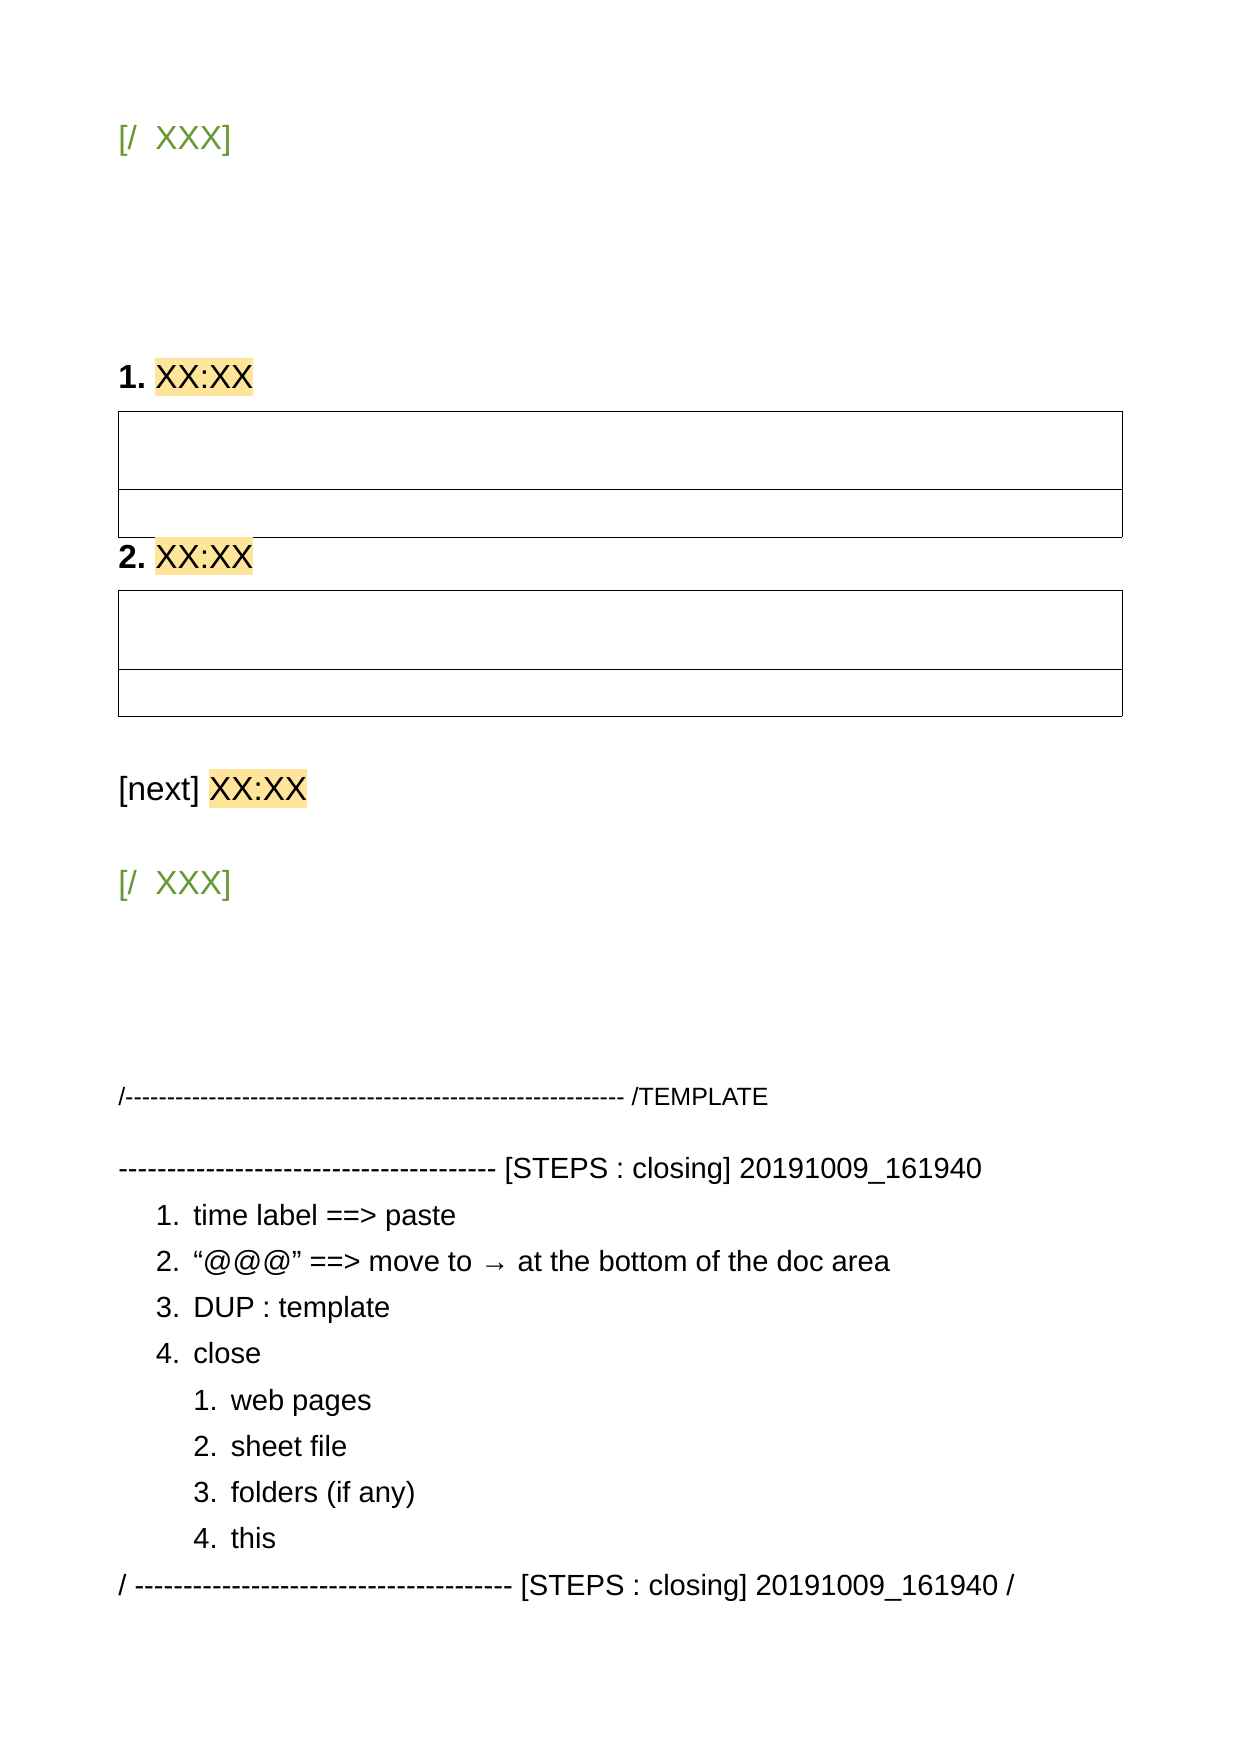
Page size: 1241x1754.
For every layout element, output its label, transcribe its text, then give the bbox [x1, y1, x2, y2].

text 2. XX:XX [118, 538, 1122, 575]
text [/ XXX] [118, 863, 1122, 902]
list “@@@” ==> move to → at the bottom of the doc area [156, 1244, 1122, 1277]
list sheet file [193, 1429, 1122, 1462]
list DUP : template [156, 1290, 1122, 1324]
text --------------------------------------- [STEPS : closing] 20191009_161940 [118, 1151, 1122, 1185]
list time label ==> paste [156, 1198, 1122, 1231]
table_cell [119, 670, 1122, 716]
table_header [119, 412, 1122, 489]
table_header [119, 591, 1122, 668]
text /------------------------------------------------------------ /TEMPLATE [118, 1081, 1122, 1110]
list close [156, 1336, 1122, 1370]
list this [193, 1521, 1122, 1555]
table_cell [119, 490, 1122, 537]
text / --------------------------------------- [STEPS : closing] 20191009_161940 / [118, 1568, 1122, 1601]
text 1. XX:XX [118, 358, 1122, 396]
list web pages [193, 1383, 1122, 1416]
list folders (if any) [193, 1475, 1122, 1509]
text [next] XX:XX [118, 769, 1122, 808]
text [/ XXX] [118, 118, 1122, 157]
